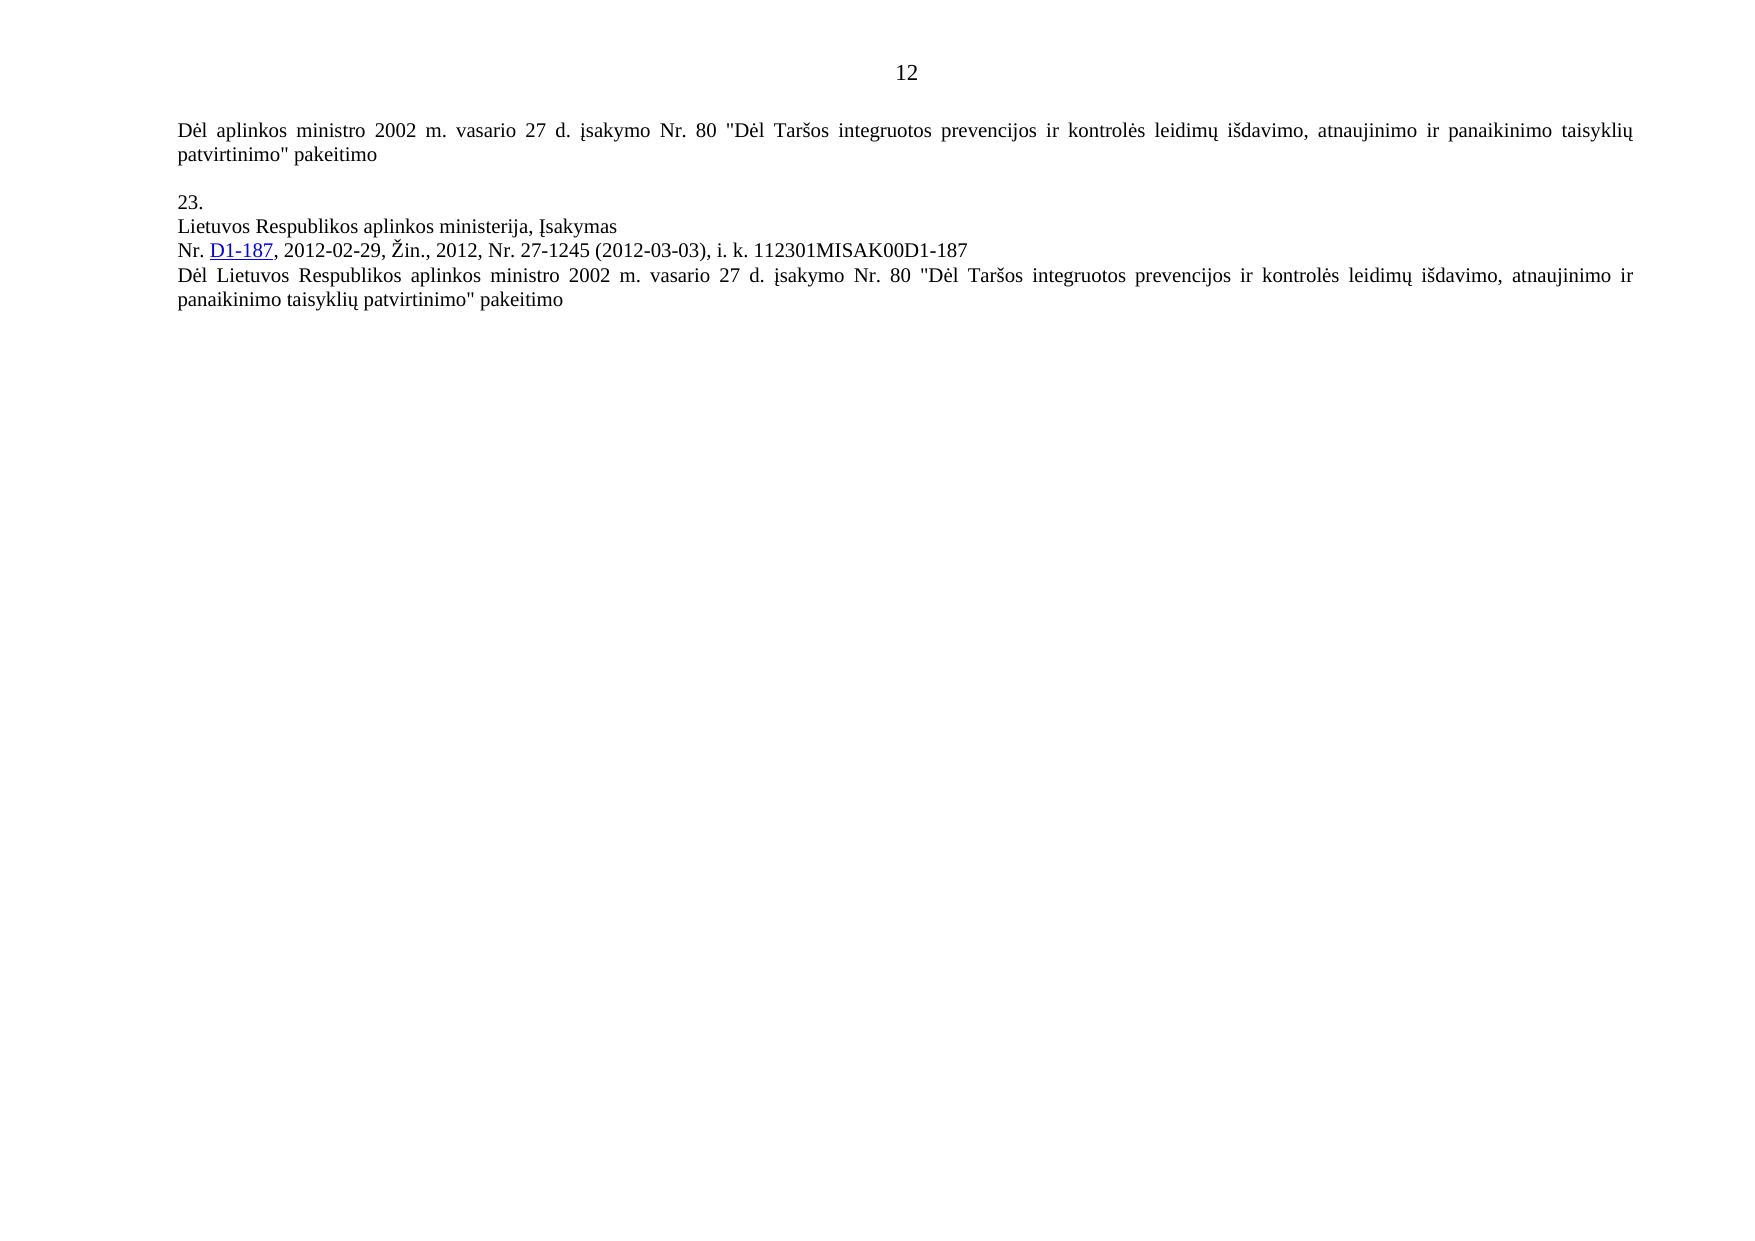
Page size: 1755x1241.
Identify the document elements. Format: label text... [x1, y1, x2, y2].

text Dėl Lietuvos Respublikos aplinkos ministro 2002 m. vasario 27 d. įsakymo Nr. 80 "Dėl Taršos integruotos prevencijos ir kontrolės leidimų išdavimo, atnaujinimo ir panaikinimo taisyklių patvirtinimo" pakeitimo [177, 262, 1636, 311]
text Lietuvos Respublikos aplinkos ministerija, Įsakymas [177, 214, 1636, 238]
text Dėl aplinkos ministro 2002 m. vasario 27 d. įsakymo Nr. 80 "Dėl Taršos integruotos prevencijos ir kontrolės leidimų išdavimo, atnaujinimo ir panaikinimo taisyklių patvirtinimo" pakeitimo [177, 118, 1636, 166]
text Nr. D1-187, 2012-02-29, Žin., 2012, Nr. 27-1245 (2012-03-03), i. k. 112301MISAK00D1-187 [177, 238, 1636, 262]
text 23. [177, 190, 1636, 214]
